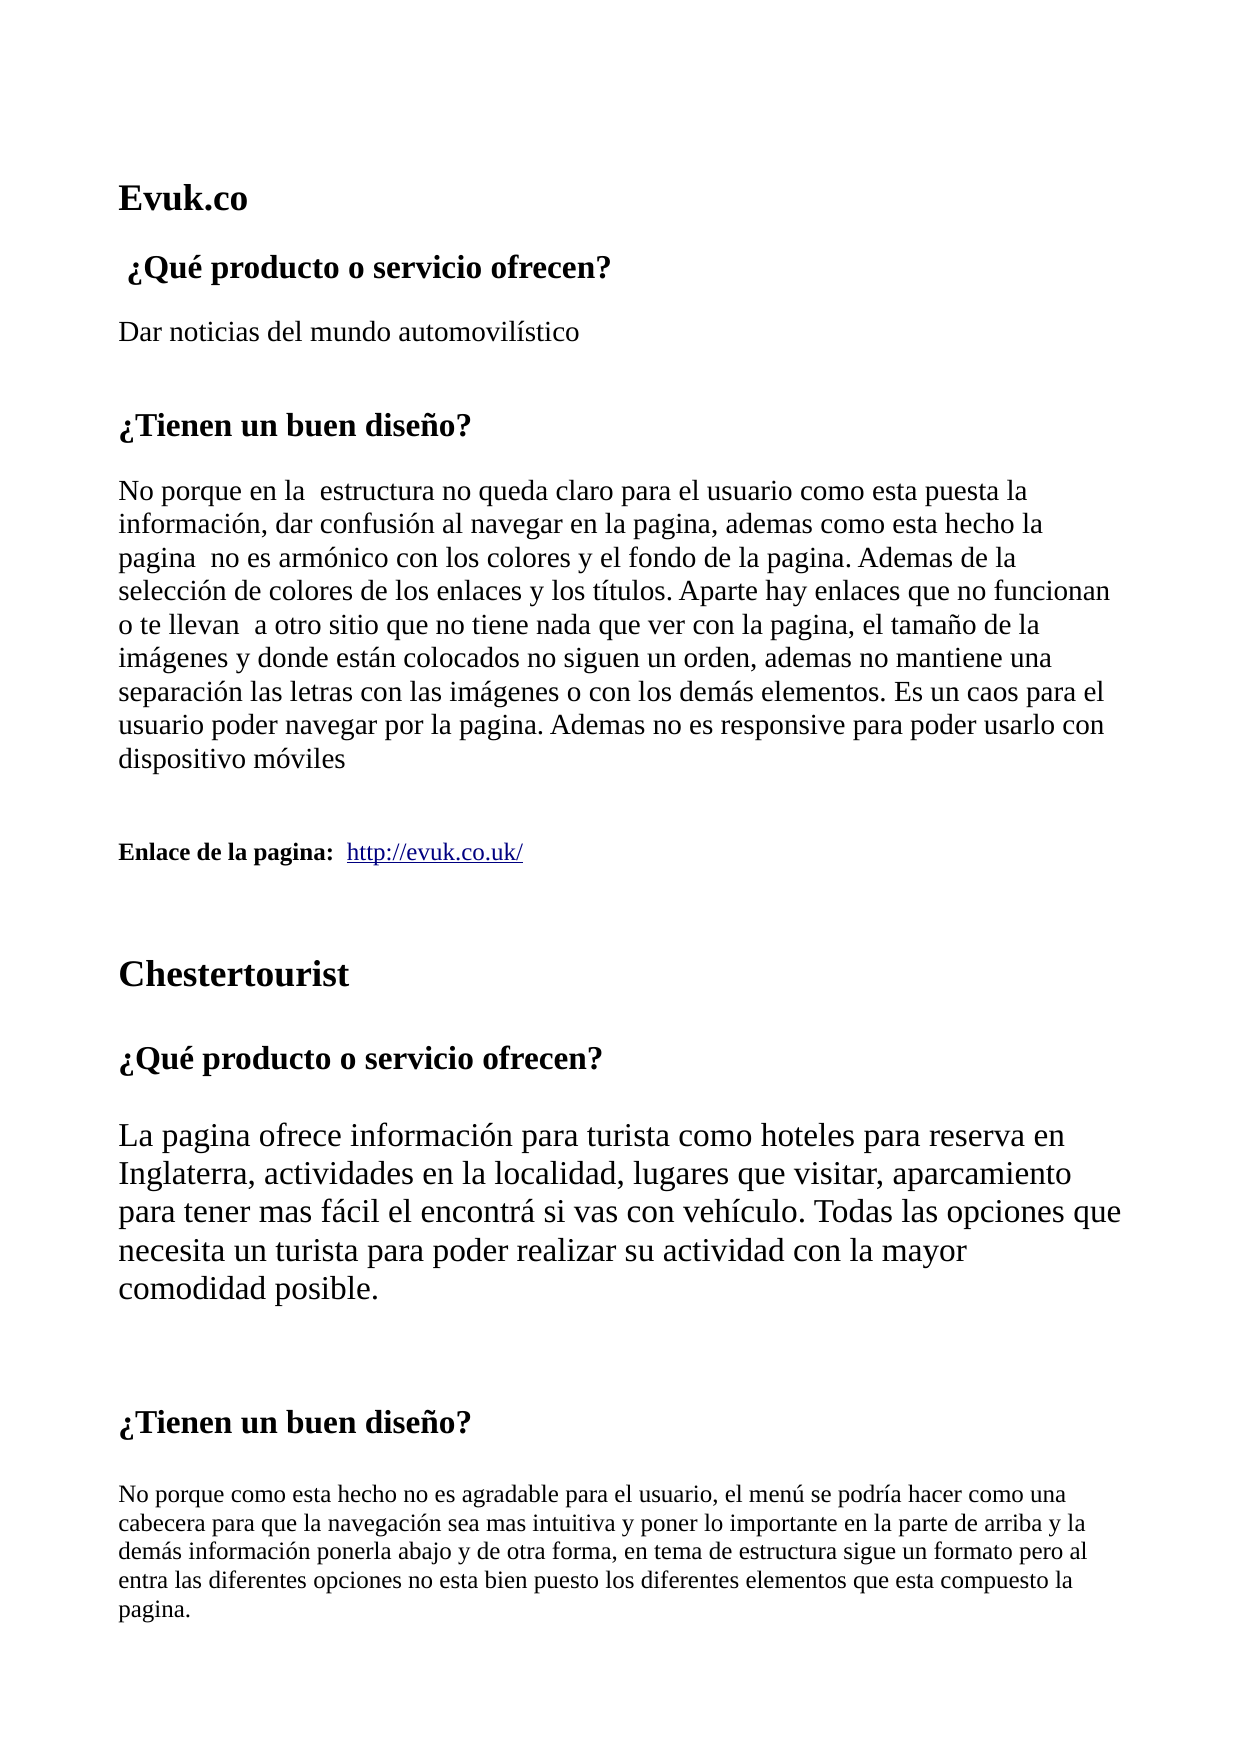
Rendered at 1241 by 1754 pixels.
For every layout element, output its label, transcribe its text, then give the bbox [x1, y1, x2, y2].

text No porque en la estructura no queda claro para el usuario como esta puesta la información, dar confusión al navegar en la pagina, ademas como esta hecho la pagina no es armónico con los colores y el fondo de la pagina. Ademas de la selección de colores de los enlaces y los títulos. Aparte hay enlaces que no funcionan o te llevan a otro sitio que no tiene nada que ver con la pagina, el tamaño de la imágenes y donde están colocados no siguen un orden, ademas no mantiene una separación las letras con las imágenes o con los demás elementos. Es un caos para el usuario poder navegar por la pagina. Ademas no es responsive para poder usarlo con dispositivo móviles [118, 473, 1122, 774]
text No porque como esta hecho no es agradable para el usuario, el menú se podría hacer como una cabecera para que la navegación sea mas intuitiva y poner lo importante en la parte de arriba y la demás información ponerla abajo y de otra forma, en tema de estructura sigue un formato pero al entra las diferentes opciones no esta bien puesto los diferentes elementos que esta compuesto la pagina. [118, 1479, 1122, 1623]
text ¿Tienen un buen diseño? [118, 406, 1122, 444]
text Chestertourist [118, 952, 1122, 995]
text La pagina ofrece información para turista como hoteles para reserva en Inglaterra, actividades en la localidad, lugares que visitar, aparcamiento para tener mas fácil el encontrá si vas con vehículo. Todas las opciones que necesita un turista para poder realizar su actividad con la mayor comodidad posible. [118, 1115, 1122, 1306]
text Evuk.co [118, 176, 1122, 219]
text ¿Tienen un buen diseño? [118, 1402, 1122, 1441]
text Enlace de la pagina: http://evuk.co.uk/ [118, 837, 1122, 866]
text ¿Qué producto o servicio ofrecen? [118, 1038, 1122, 1076]
text Dar noticias del mundo automovilístico [118, 314, 1122, 348]
text ¿Qué producto o servicio ofrecen? [118, 247, 1122, 286]
